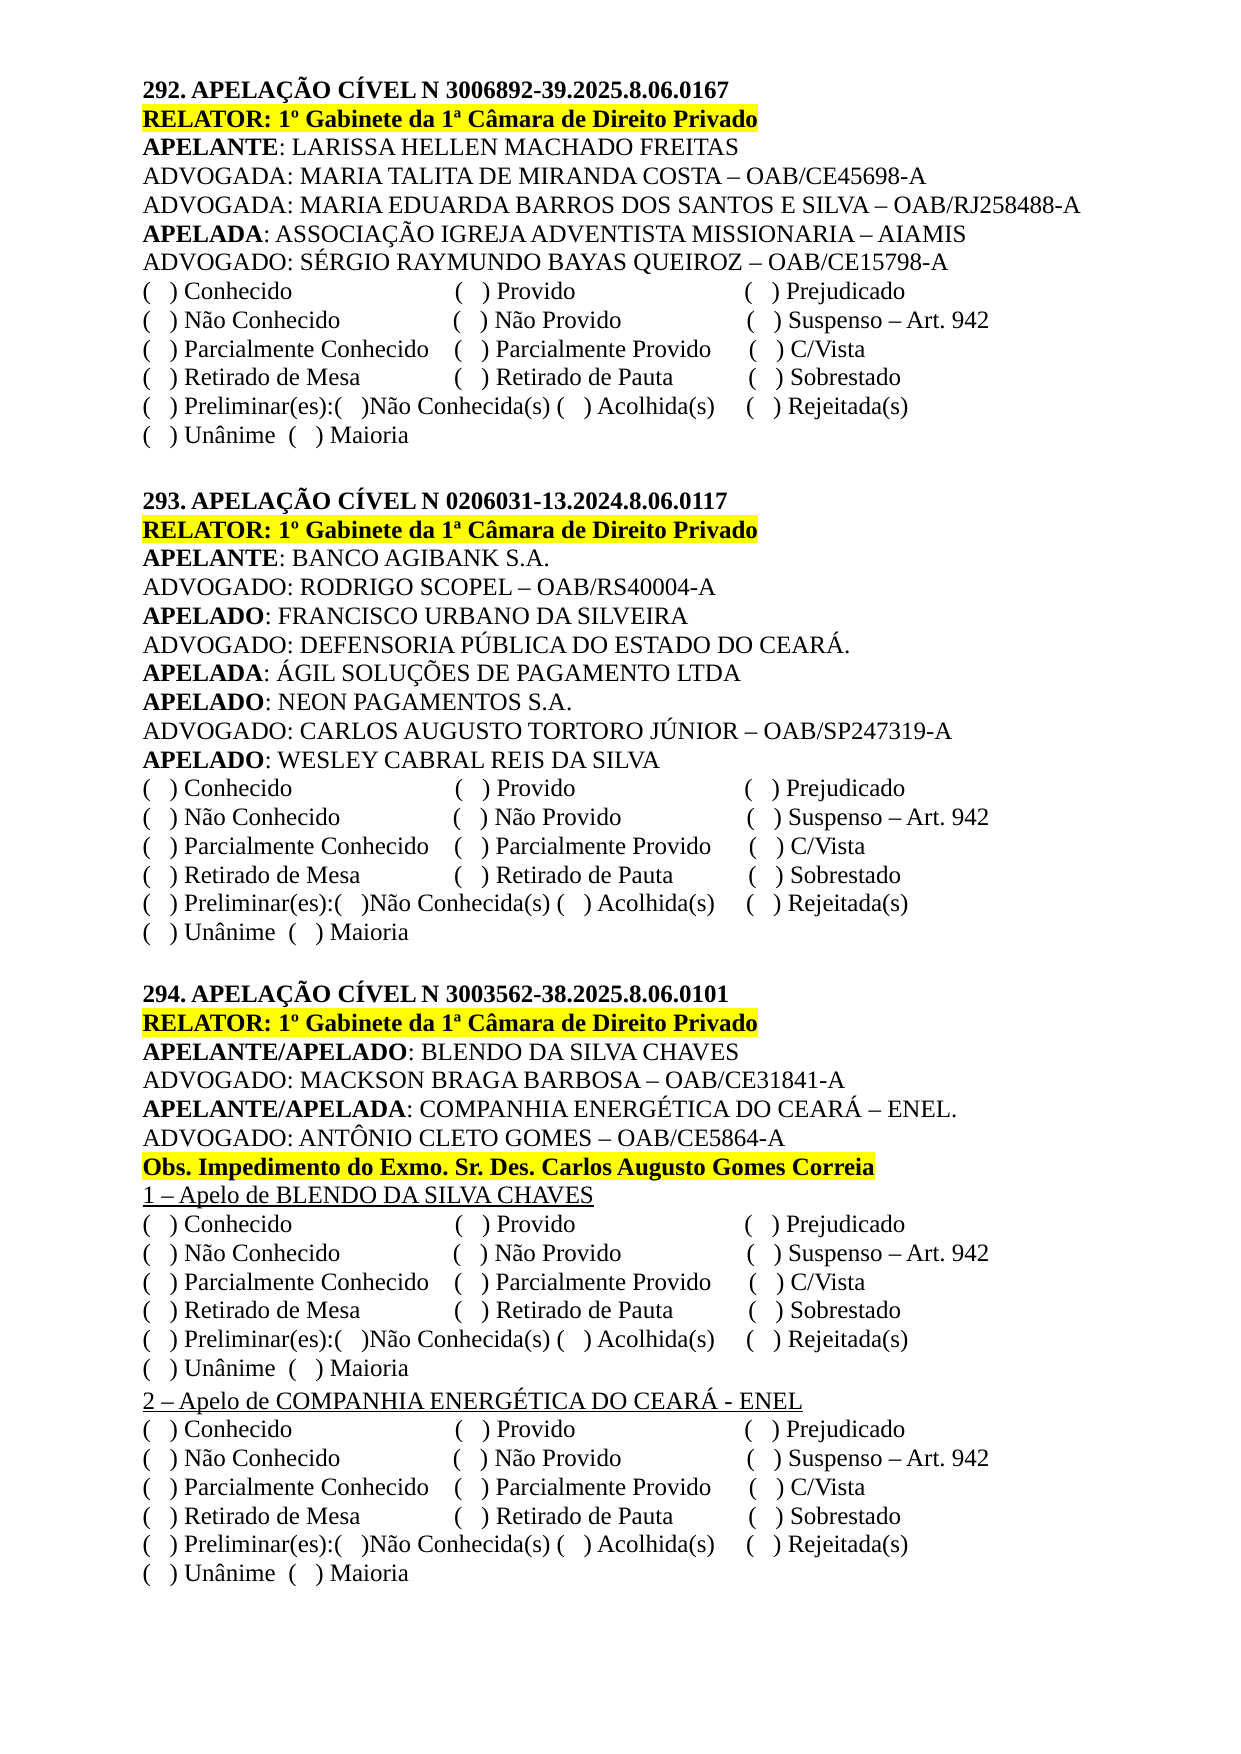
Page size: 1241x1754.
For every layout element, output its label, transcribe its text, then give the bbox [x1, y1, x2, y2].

text APELANTE/APELADO: BLENDO DA SILVA CHAVES [142, 1037, 1141, 1065]
text 294. APELAÇÃO CÍVEL N 3003562-38.2025.8.06.0101 [142, 979, 1141, 1008]
text ( ) Não Conhecido ( ) Não Provido ( ) Suspenso – Art. 942 [142, 305, 1158, 334]
text ( ) Conhecido ( ) Provido ( ) Prejudicado [142, 773, 1141, 802]
text ( ) Unânime ( ) Maioria [142, 420, 1141, 449]
text ADVOGADO: CARLOS AUGUSTO TORTORO JÚNIOR – OAB/SP247319-A [142, 716, 1141, 745]
text ( ) Não Conhecido ( ) Não Provido ( ) Suspenso – Art. 942 [142, 1443, 1158, 1472]
text ( ) Unânime ( ) Maioria [142, 917, 1141, 946]
text APELADO: NEON PAGAMENTOS S.A. [142, 687, 1141, 716]
text Obs. Impedimento do Exmo. Sr. Des. Carlos Augusto Gomes Correia [142, 1152, 1141, 1180]
text ADVOGADO: SÉRGIO RAYMUNDO BAYAS QUEIROZ – OAB/CE15798-A [142, 247, 1141, 276]
text APELADA: ASSOCIAÇÃO IGREJA ADVENTISTA MISSIONARIA – AIAMIS [142, 219, 1141, 247]
text ADVOGADO: MACKSON BRAGA BARBOSA – OAB/CE31841-A [142, 1065, 1141, 1094]
text 1 – Apelo de BLENDO DA SILVA CHAVES [142, 1180, 1141, 1209]
text APELADO: WESLEY CABRAL REIS DA SILVA [142, 745, 1141, 773]
text ( ) Parcialmente Conhecido ( ) Parcialmente Provido ( ) C/Vista [142, 831, 1158, 860]
text ADVOGADO: ANTÔNIO CLETO GOMES – OAB/CE5864-A [142, 1123, 1141, 1152]
text ADVOGADO: DEFENSORIA PÚBLICA DO ESTADO DO CEARÁ. [142, 630, 1141, 658]
text ADVOGADA: MARIA EDUARDA BARROS DOS SANTOS E SILVA – OAB/RJ258488-A [142, 190, 1141, 219]
text ( ) Não Conhecido ( ) Não Provido ( ) Suspenso – Art. 942 [142, 802, 1158, 831]
text ( ) Conhecido ( ) Provido ( ) Prejudicado [142, 1414, 1141, 1443]
text ( ) Preliminar(es):( )Não Conhecida(s) ( ) Acolhida(s) ( ) Rejeitada(s) [142, 391, 1158, 420]
text 2 – Apelo de COMPANHIA ENERGÉTICA DO CEARÁ - ENEL [142, 1386, 1141, 1414]
text APELANTE: BANCO AGIBANK S.A. [142, 543, 1141, 572]
text ( ) Parcialmente Conhecido ( ) Parcialmente Provido ( ) C/Vista [142, 334, 1158, 362]
text ( ) Conhecido ( ) Provido ( ) Prejudicado [142, 276, 1141, 305]
text ( ) Retirado de Mesa ( ) Retirado de Pauta ( ) Sobrestado [142, 1295, 1158, 1324]
text ( ) Parcialmente Conhecido ( ) Parcialmente Provido ( ) C/Vista [142, 1267, 1158, 1295]
text RELATOR: 1º Gabinete da 1ª Câmara de Direito Privado [142, 104, 1141, 132]
text ( ) Unânime ( ) Maioria [142, 1353, 1141, 1382]
text ( ) Retirado de Mesa ( ) Retirado de Pauta ( ) Sobrestado [142, 1501, 1158, 1529]
text ( ) Parcialmente Conhecido ( ) Parcialmente Provido ( ) C/Vista [142, 1472, 1158, 1501]
text ( ) Retirado de Mesa ( ) Retirado de Pauta ( ) Sobrestado [142, 362, 1158, 391]
text APELANTE: LARISSA HELLEN MACHADO FREITAS [142, 132, 1141, 161]
text RELATOR: 1º Gabinete da 1ª Câmara de Direito Privado [142, 1008, 1141, 1037]
text ( ) Retirado de Mesa ( ) Retirado de Pauta ( ) Sobrestado [142, 860, 1158, 888]
text APELADO: FRANCISCO URBANO DA SILVEIRA [142, 601, 1141, 630]
text ( ) Unânime ( ) Maioria [142, 1558, 1141, 1587]
text ( ) Preliminar(es):( )Não Conhecida(s) ( ) Acolhida(s) ( ) Rejeitada(s) [142, 888, 1158, 917]
text ( ) Não Conhecido ( ) Não Provido ( ) Suspenso – Art. 942 [142, 1238, 1158, 1267]
text APELADA: ÁGIL SOLUÇÕES DE PAGAMENTO LTDA [142, 658, 1141, 687]
text RELATOR: 1º Gabinete da 1ª Câmara de Direito Privado [142, 515, 1141, 543]
text ( ) Preliminar(es):( )Não Conhecida(s) ( ) Acolhida(s) ( ) Rejeitada(s) [142, 1529, 1158, 1558]
text ( ) Preliminar(es):( )Não Conhecida(s) ( ) Acolhida(s) ( ) Rejeitada(s) [142, 1324, 1158, 1353]
text APELANTE/APELADA: COMPANHIA ENERGÉTICA DO CEARÁ – ENEL. [142, 1094, 1141, 1123]
text 292. APELAÇÃO CÍVEL N 3006892-39.2025.8.06.0167 [142, 75, 1141, 104]
text ( ) Conhecido ( ) Provido ( ) Prejudicado [142, 1209, 1141, 1238]
text ADVOGADA: MARIA TALITA DE MIRANDA COSTA – OAB/CE45698-A [142, 161, 1141, 190]
text ADVOGADO: RODRIGO SCOPEL – OAB/RS40004-A [142, 572, 1141, 601]
text 293. APELAÇÃO CÍVEL N 0206031-13.2024.8.06.0117 [142, 486, 1141, 515]
